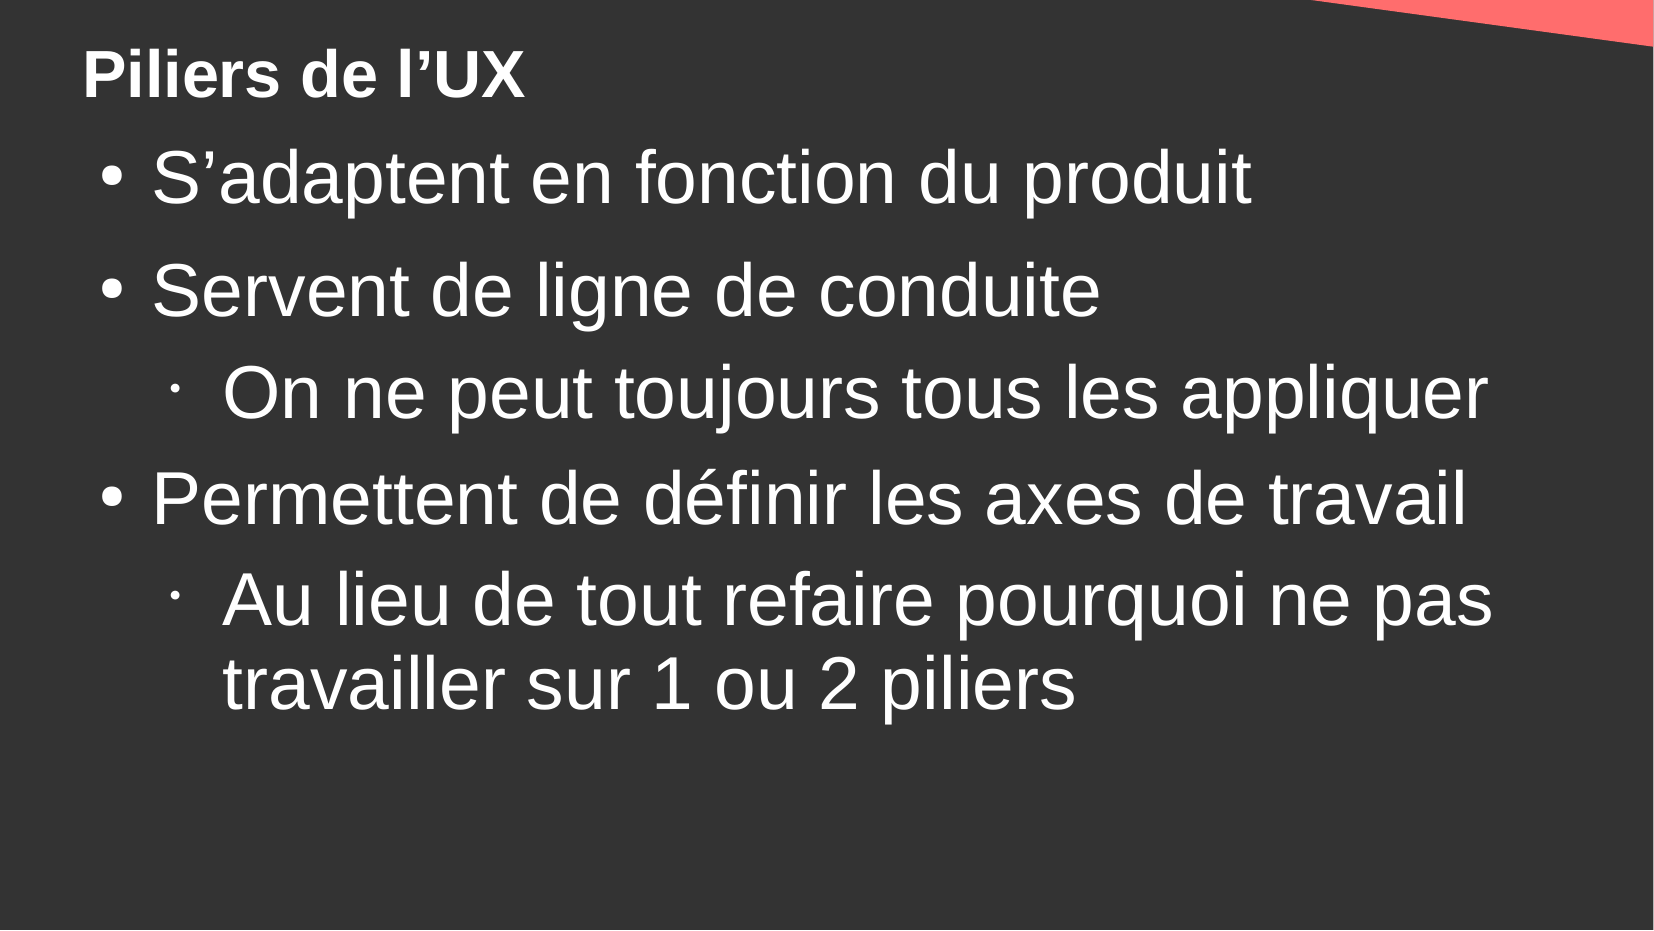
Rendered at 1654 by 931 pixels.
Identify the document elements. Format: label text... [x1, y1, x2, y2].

text_box [1311, 0, 1654, 47]
list S’adaptent en fonction du produit Servent de ligne de conduite On ne peut toujours tous les appliquer Permettent de définir les axes de travail Au lieu de tout refaire pourquoi ne pas travailler sur 1 ou 2 piliers [80, 135, 1620, 827]
title Piliers de l’UX [82, 37, 1571, 114]
